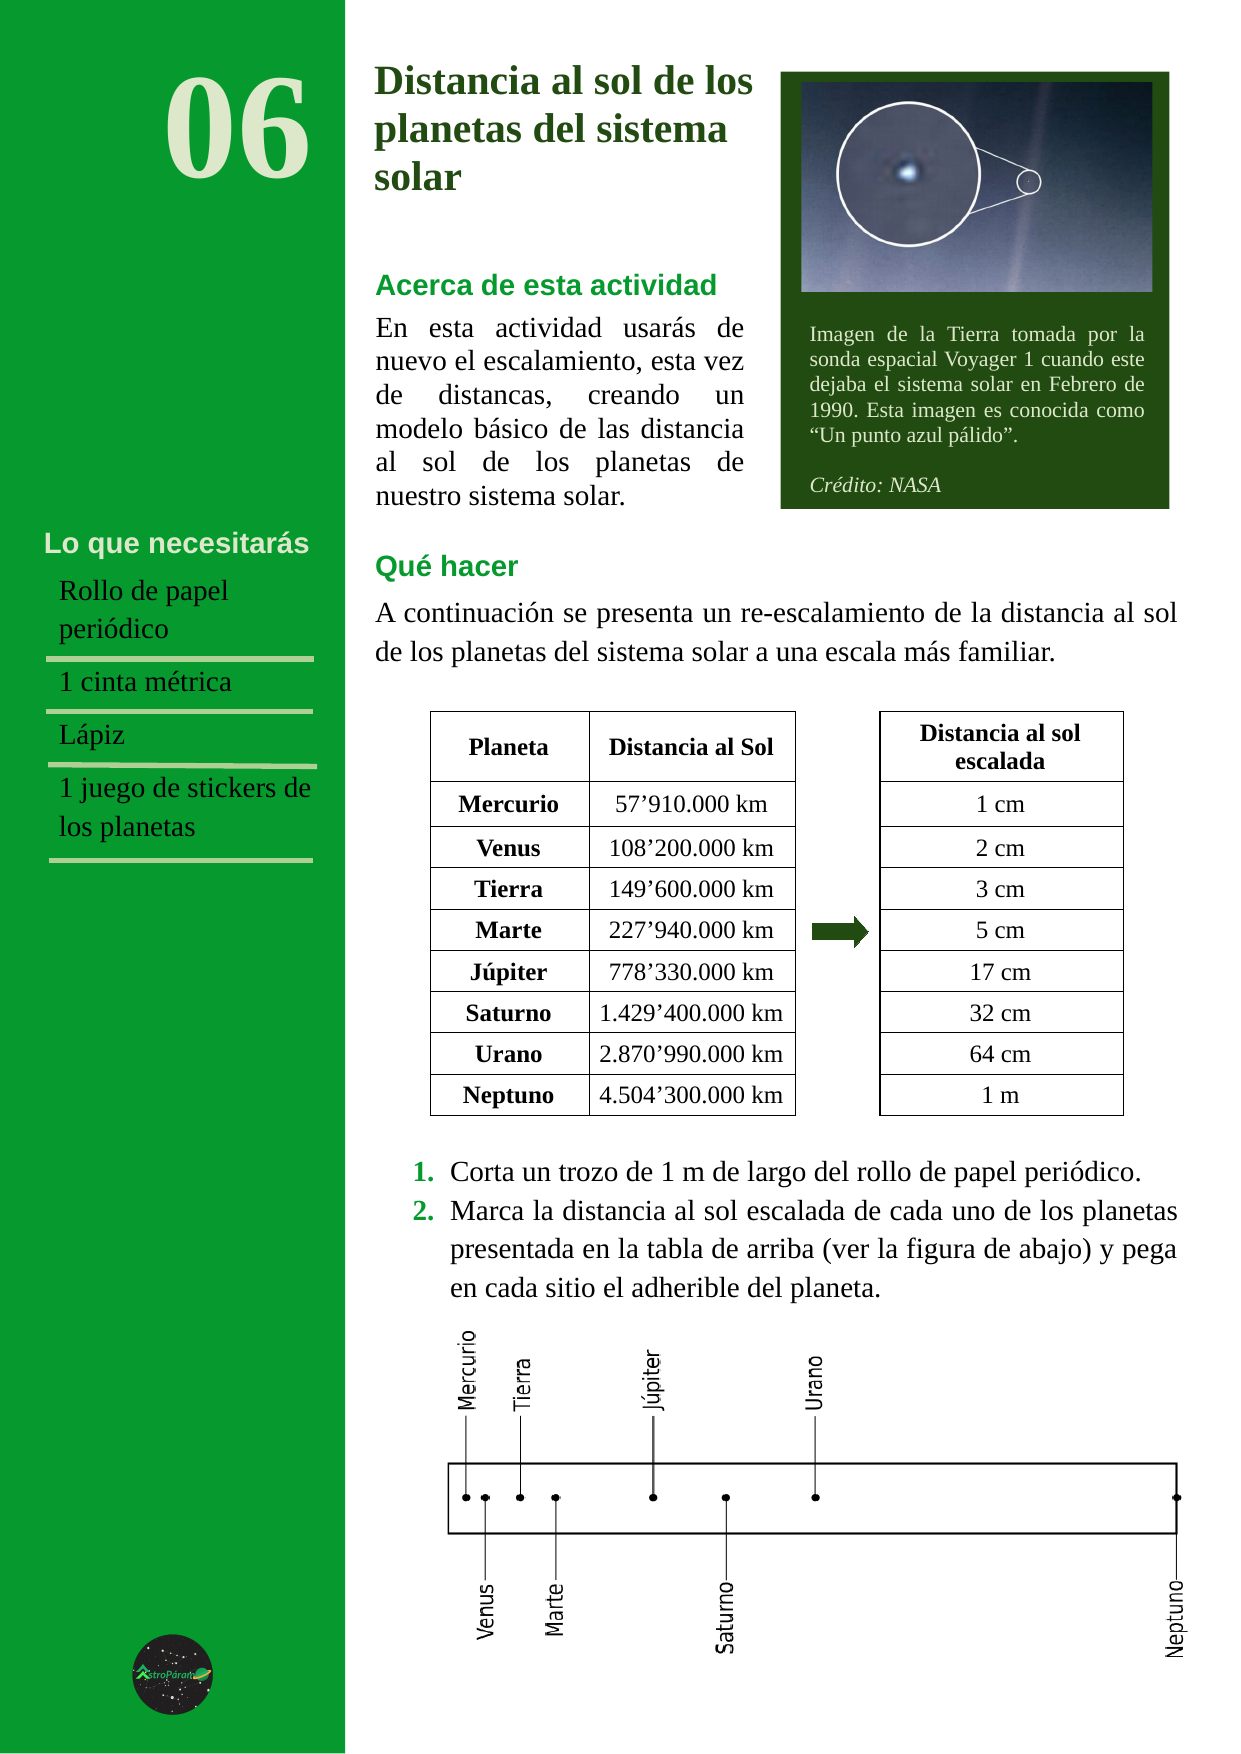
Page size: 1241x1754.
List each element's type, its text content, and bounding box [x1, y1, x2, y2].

table_cell 64 cm [881, 1033, 1123, 1073]
text A continuación se presenta un re-escalamiento de la distancia al sol de los planetas del sistema solar a una escala más familiar. [375, 595, 1179, 667]
table_cell 2.870’990.000 km [590, 1033, 795, 1073]
table_cell [796, 1032, 879, 1073]
table_cell 227’940.000 km [590, 910, 795, 950]
table_cell [796, 1074, 879, 1115]
table_cell 32 cm [881, 992, 1123, 1032]
table_header Distancia al sol escalada [881, 712, 1123, 781]
subtitle Acerca de esta actividad [375, 268, 780, 301]
picture [131, 1633, 214, 1716]
table_cell Mercurio [431, 782, 589, 826]
table_cell 1 cm [881, 782, 1123, 826]
table_cell 4.504’300.000 km [590, 1075, 795, 1115]
list Corta un trozo de 1 m de largo del rollo de papel periódico. [412, 1154, 1179, 1188]
table_cell Neptuno [431, 1075, 589, 1115]
table_cell 5 cm [881, 910, 1123, 950]
table_cell 108’200.000 km [590, 827, 795, 867]
table_cell Marte [431, 910, 589, 950]
table_header Distancia al Sol [590, 712, 795, 781]
table_cell 1.429’400.000 km [590, 992, 795, 1032]
table_cell [796, 867, 879, 991]
table_cell Urano [431, 1033, 589, 1073]
table_cell Saturno [431, 992, 589, 1032]
picture [447, 1331, 1188, 1657]
list Marca la distancia al sol escalada de cada uno de los planetas presentada en la tabla de arriba (ver la figura de abajo) y pega en cada sitio el adherible del planeta. [412, 1193, 1179, 1303]
table_header Planeta [431, 712, 589, 781]
table_cell [796, 781, 879, 826]
table_cell Venus [431, 827, 589, 867]
table_header [796, 711, 879, 781]
table_cell 149’600.000 km [590, 868, 795, 908]
table_cell Tierra [431, 868, 589, 908]
table_cell 2 cm [881, 827, 1123, 867]
table_cell 1 m [881, 1075, 1123, 1115]
table_cell 57’910.000 km [590, 782, 795, 826]
subtitle Qué hacer [375, 549, 1179, 583]
table_cell [796, 991, 879, 1032]
table_cell [796, 826, 879, 867]
table_cell 778’330.000 km [590, 951, 795, 991]
table_cell 3 cm [881, 868, 1123, 908]
table_cell Júpiter [431, 951, 589, 991]
table_cell 17 cm [881, 951, 1123, 991]
picture [801, 82, 1153, 292]
